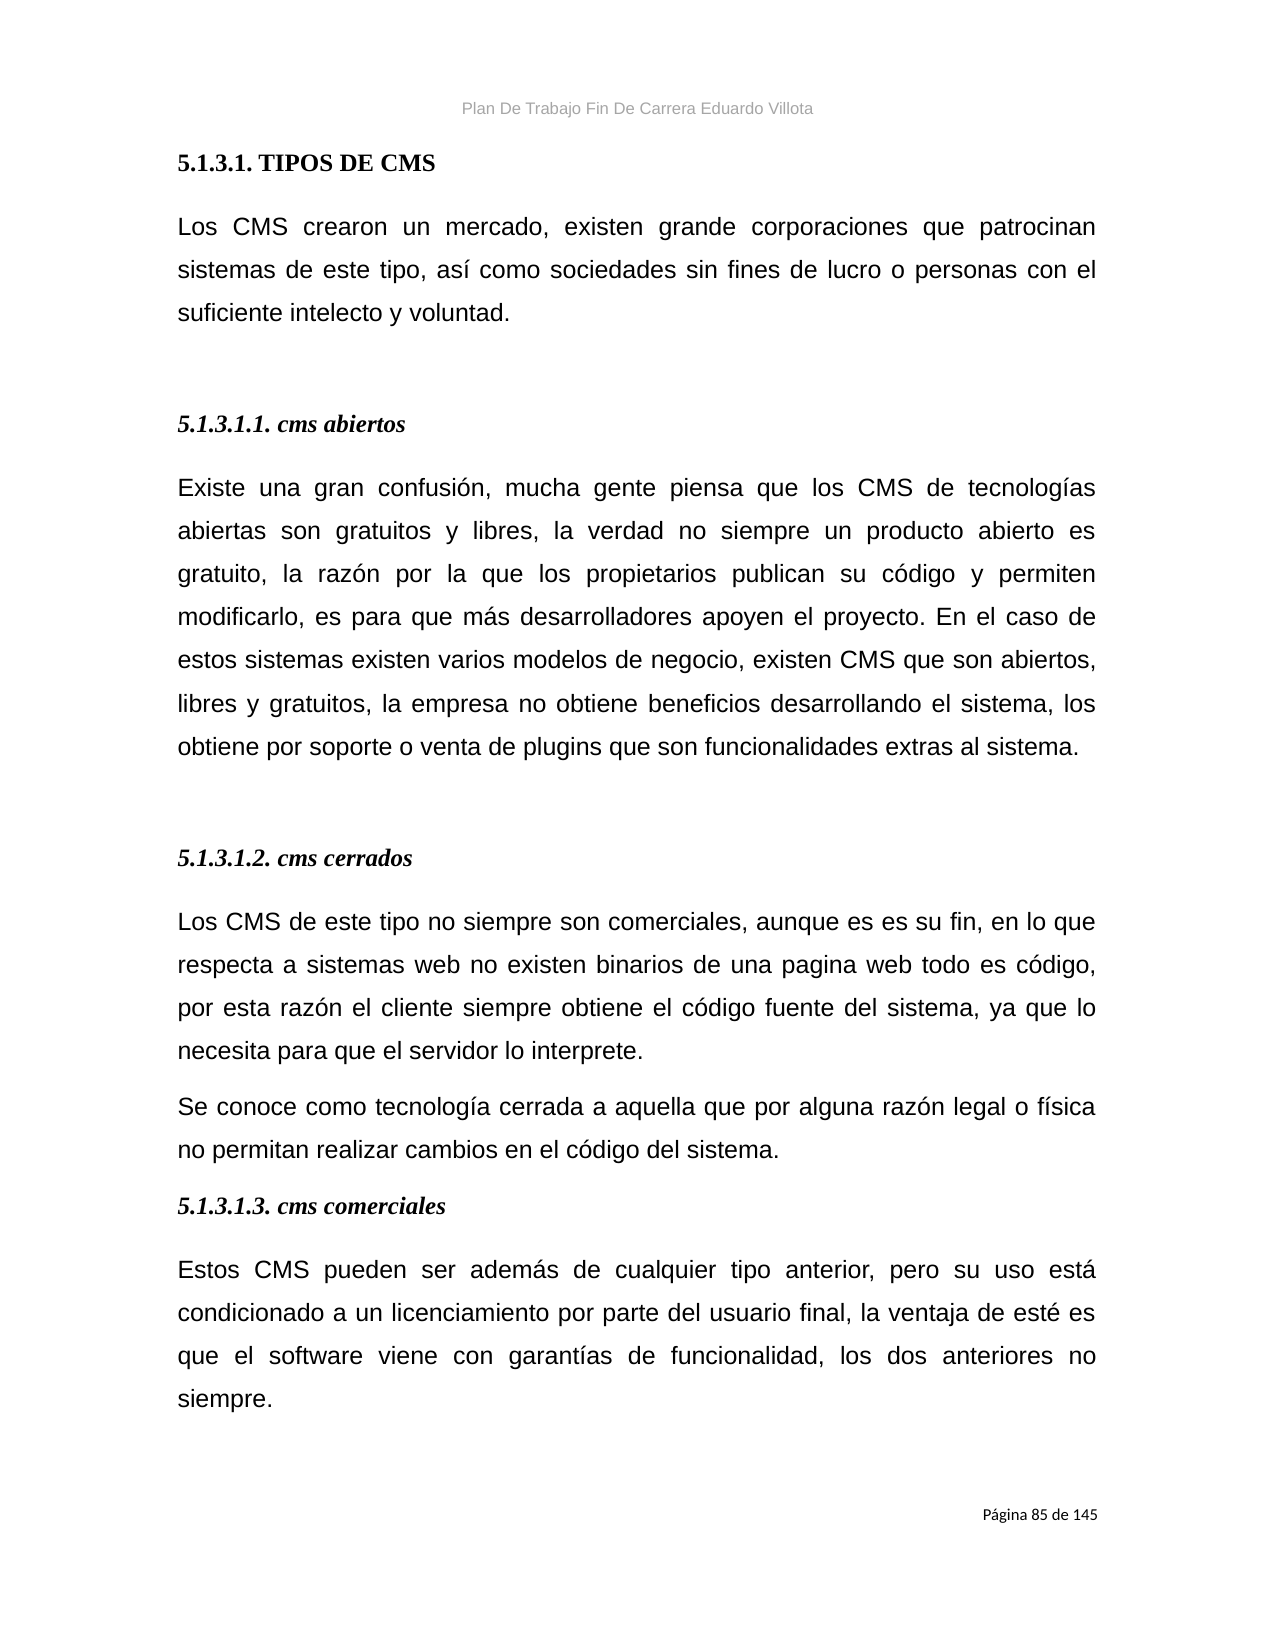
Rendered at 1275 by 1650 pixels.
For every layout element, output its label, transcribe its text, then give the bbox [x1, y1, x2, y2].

text 5.1.3.1.3. Cms comerciales [177, 1191, 1098, 1219]
text 5.1.3.1.1. Cms abiertos [177, 409, 1098, 438]
text 5.1.3.1. TIPOS DE CMS [177, 148, 1098, 176]
text Los CMS de este tipo no siempre son comerciales, aunque es es su fin, en lo que respecta a sistemas web no existen binarios de una pagina web todo es código, por esta razón el cliente siempre obtiene el código fuente del sistema, ya que lo necesita para que el servidor lo interprete. [177, 907, 1098, 1065]
text 5.1.3.1.2. Cms cerrados [177, 843, 1098, 872]
text Existe una gran confusión, mucha gente piensa que los CMS de tecnologías abiertas son gratuitos y libres, la verdad no siempre un producto abierto es gratuito, la razón por la que los propietarios publican su código y permiten modificarlo, es para que más desarrolladores apoyen el proyecto. En el caso de estos sistemas existen varios modelos de negocio, existen CMS que son abiertos, libres y gratuitos, la empresa no obtiene beneficios desarrollando el sistema, los obtiene por soporte o venta de plugins que son funcionalidades extras al sistema. [177, 473, 1098, 761]
text Se conoce como tecnología cerrada a aquella que por alguna razón legal o física no permitan realizar cambios en el código del sistema. [177, 1092, 1098, 1164]
text Estos CMS pueden ser además de cualquier tipo anterior, pero su uso está condicionado a un licenciamiento por parte del usuario final, la ventaja de esté es que el software viene con garantías de funcionalidad, los dos anteriores no siempre. [177, 1255, 1098, 1413]
text Los CMS crearon un mercado, existen grande corporaciones que patrocinan sistemas de este tipo, así como sociedades sin fines de lucro o personas con el suficiente intelecto y voluntad. [177, 212, 1098, 327]
